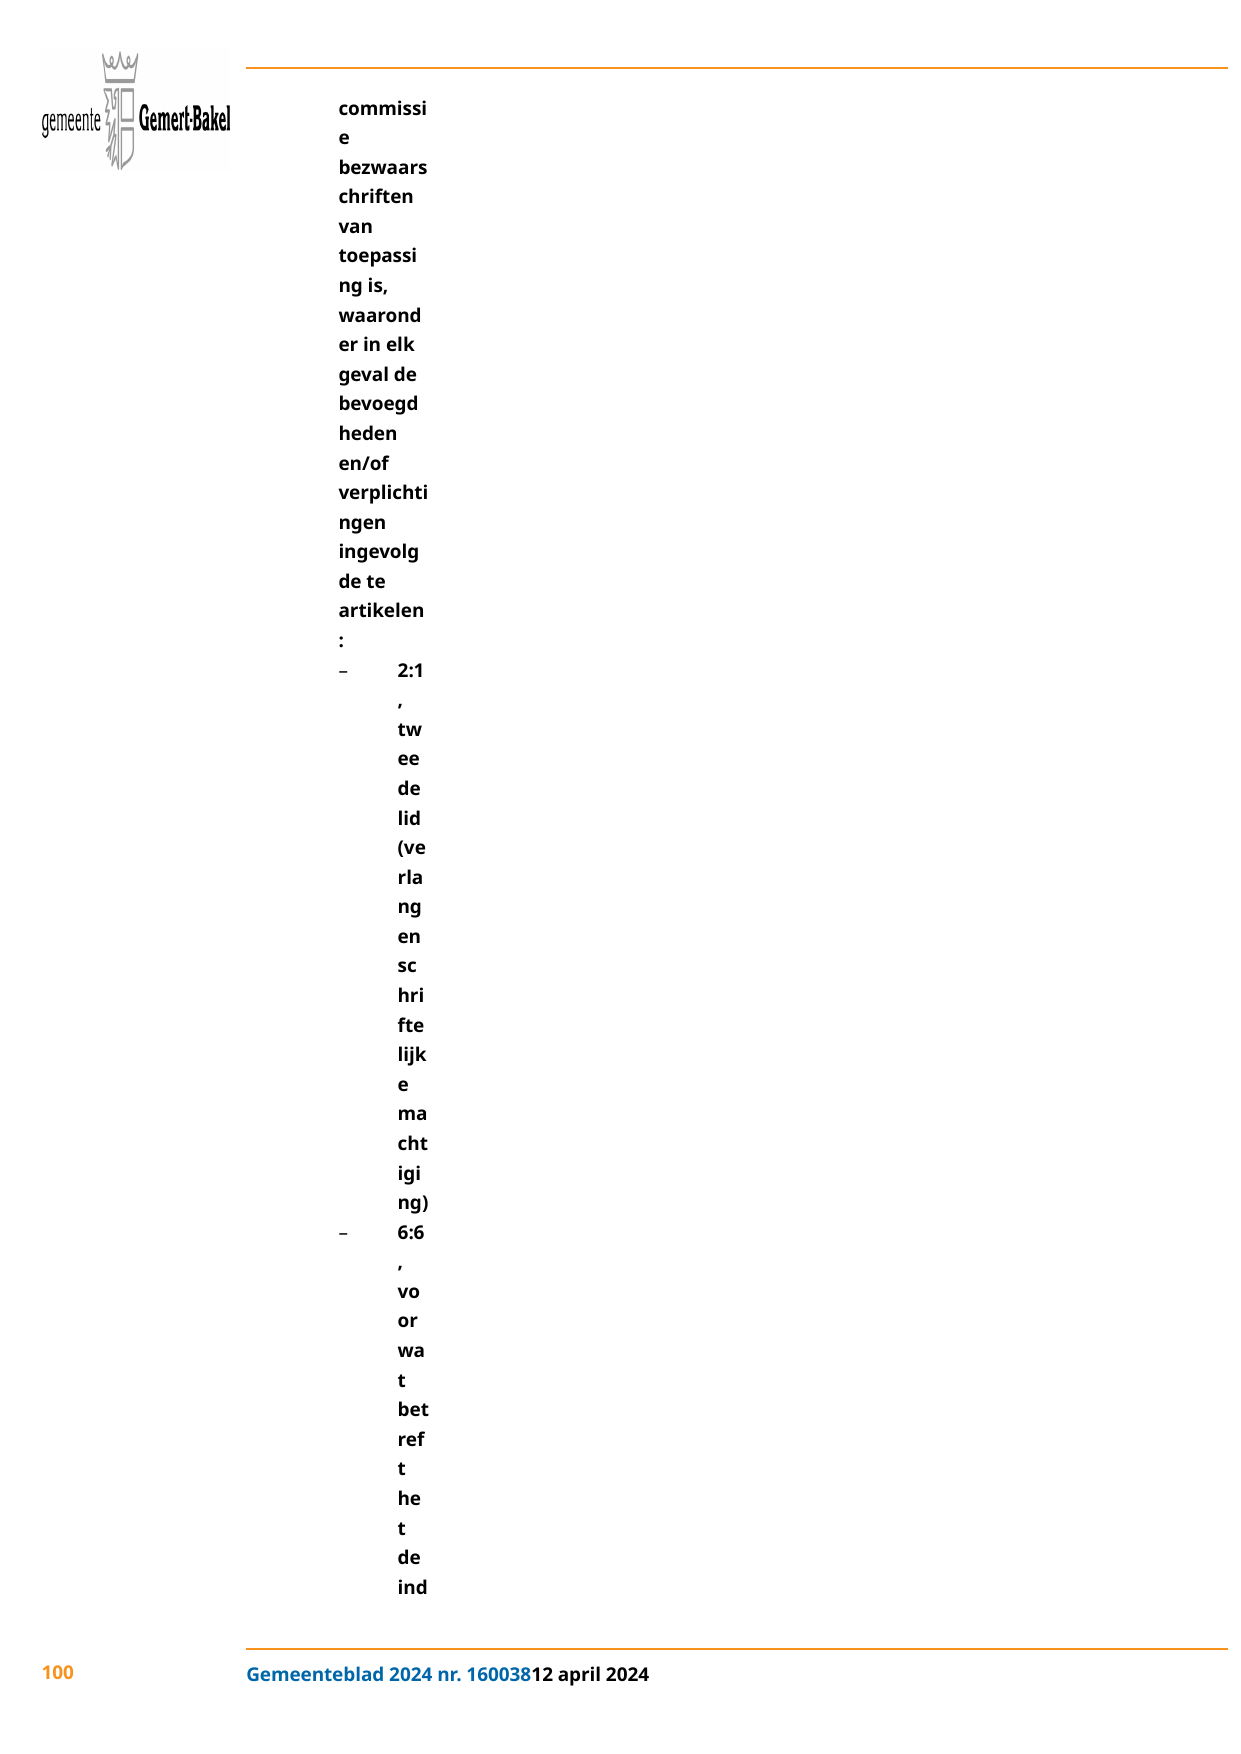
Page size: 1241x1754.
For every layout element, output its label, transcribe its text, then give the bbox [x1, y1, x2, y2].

table_cell [971, 95, 1061, 1600]
table_cell [519, 95, 609, 1600]
table_cell commissie bezwaarschriften van toepassing is, waaronder in elk geval de bevoegdheden en/of verplichtingen ingevolgde te artikelen: 2:1, tweede lid (verlangen schriftelijke machtiging) 6:6, voor wat betreft het de ind [338, 95, 429, 1600]
table_cell [609, 95, 700, 1600]
table_cell [1061, 95, 1152, 1600]
picture [41, 47, 231, 172]
table_cell [881, 95, 971, 1600]
table_cell [429, 95, 519, 1600]
table_cell [790, 95, 881, 1600]
table_cell [248, 95, 338, 1600]
table_cell [700, 95, 790, 1600]
